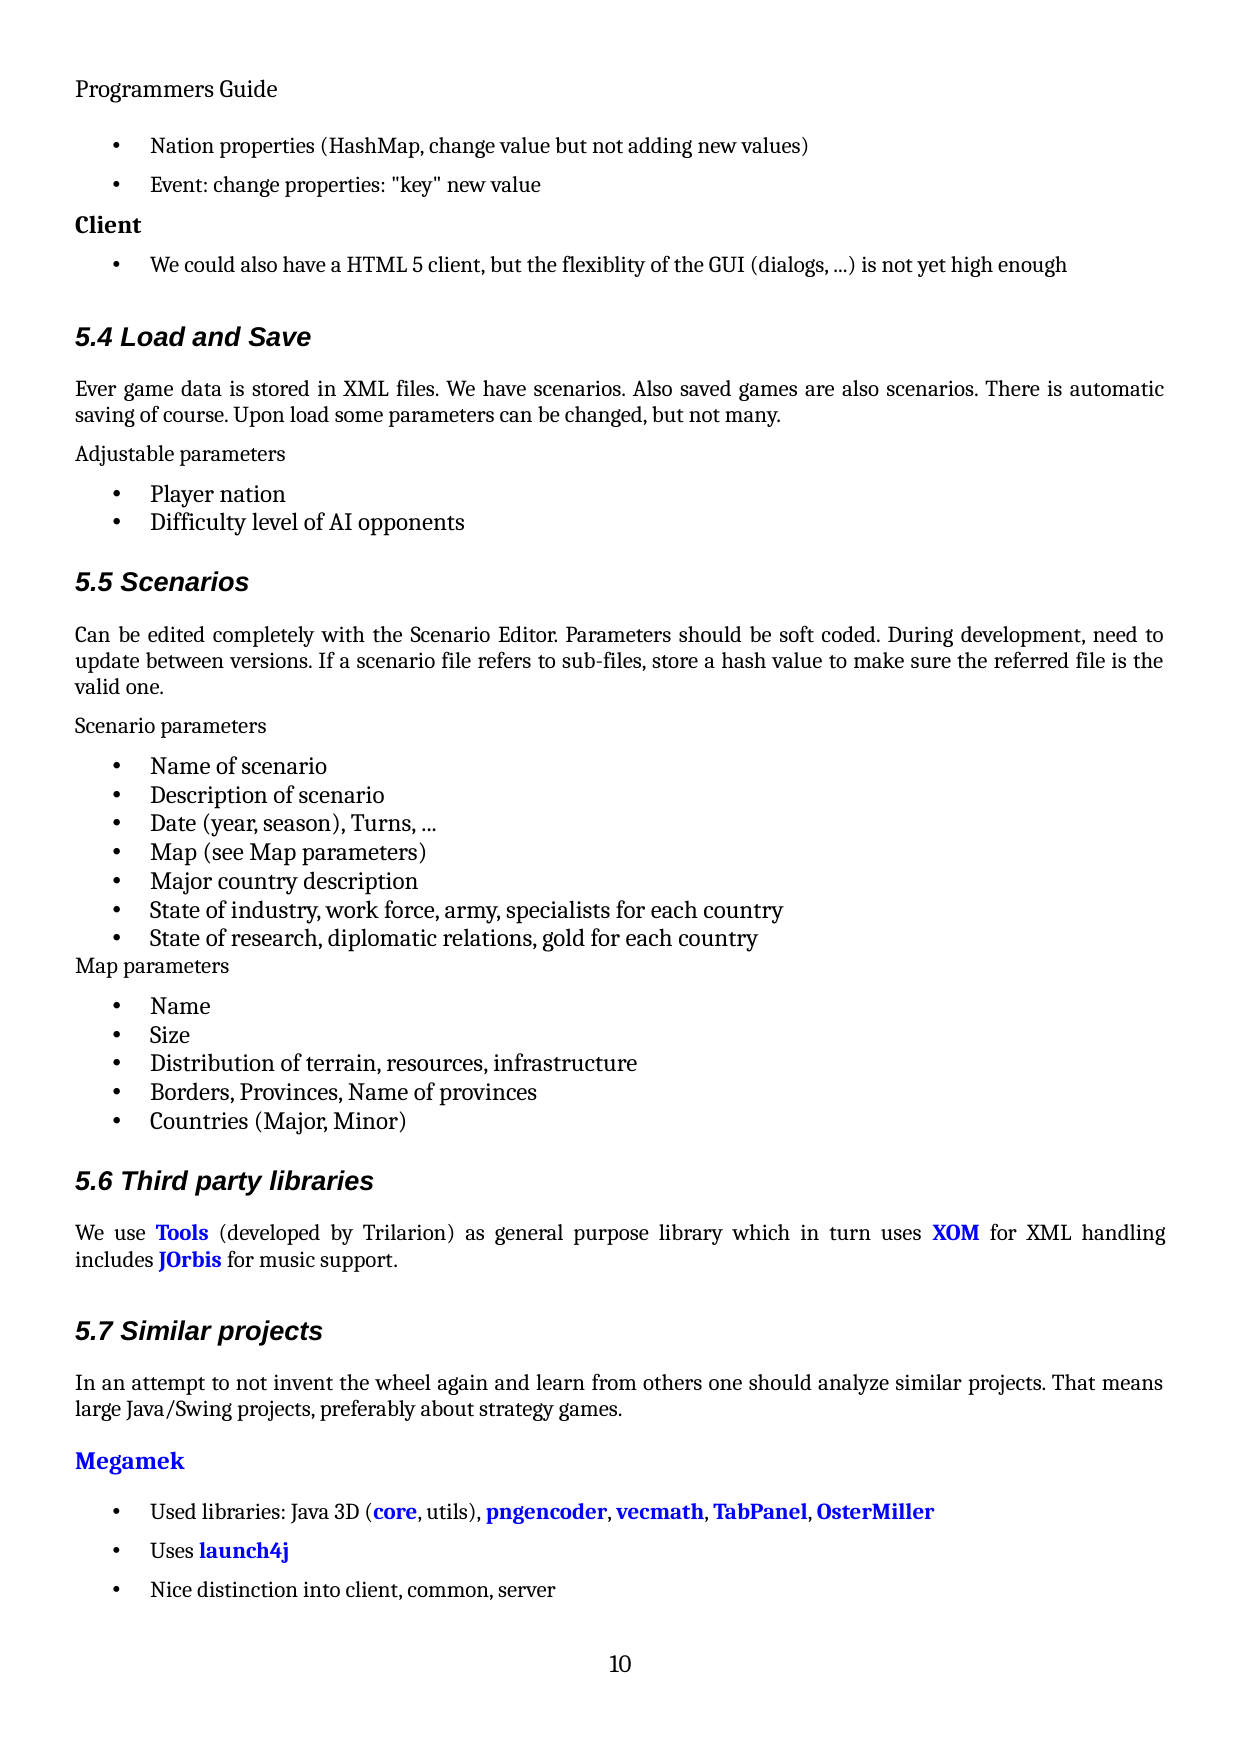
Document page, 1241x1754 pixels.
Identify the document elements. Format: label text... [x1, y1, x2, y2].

list Major country description [112, 867, 1166, 896]
list Size [112, 1021, 1166, 1049]
subtitle Load and Save [75, 321, 1166, 352]
list Distribution of terrain, resources, infrastructure [112, 1049, 1166, 1078]
text Adjustable parameters [75, 441, 1166, 467]
list Borders, Provinces, Name of provinces [112, 1078, 1166, 1107]
text Map parameters [75, 953, 1166, 979]
text Can be edited completely with the Scenario Editor. Parameters should be soft coded. During development, need to update between versions. If a scenario file refers to sub-files, store a hash value to make sure the referred file is the valid one. [75, 621, 1166, 700]
text Megamek [75, 1447, 1166, 1475]
text Client [75, 211, 1166, 240]
subtitle Scenarios [75, 566, 1166, 598]
subtitle Similar projects [75, 1315, 1166, 1346]
list Nice distinction into client, common, server [112, 1577, 1166, 1603]
list Player nation [112, 479, 1166, 508]
list Date (year, season), Turns, ... [112, 809, 1166, 838]
list Uses launch4j [112, 1538, 1166, 1564]
text We use Tools (developed by Trilarion) as general purpose library which in turn uses XOM for XML handling includes JOrbis for music support. [75, 1220, 1166, 1273]
list Event: change properties: "key" new value [112, 172, 1166, 198]
list Countries (Major, Minor) [112, 1107, 1166, 1136]
text In an attempt to not invent the wheel again and learn from others one should analyze similar projects. That means large Java/Swing projects, preferably about strategy games. [75, 1369, 1166, 1422]
text Scenario parameters [75, 713, 1166, 739]
subtitle Third party libraries [75, 1165, 1166, 1196]
list We could also have a HTML 5 client, but the flexiblity of the GUI (dialogs, ...) is not yet high enough [112, 252, 1166, 278]
list Name of scenario [112, 752, 1166, 781]
list Map (see Map parameters) [112, 838, 1166, 867]
list Name [112, 992, 1166, 1021]
list Nation properties (HashMap, change value but not adding new values) [112, 133, 1166, 159]
text Ever game data is stored in XML files. We have scenarios. Also saved games are also scenarios. There is automatic saving of course. Upon load some parameters can be changed, but not many. [75, 375, 1166, 428]
list State of research, diplomatic relations, gold for each country [112, 924, 1166, 953]
list Difficulty level of AI opponents [112, 508, 1166, 537]
list Used libraries: Java 3D (core, utils), pngencoder, vecmath, TabPanel, OsterMiller [112, 1499, 1166, 1525]
list State of industry, work force, army, specialists for each country [112, 896, 1166, 924]
list Description of scenario [112, 781, 1166, 809]
